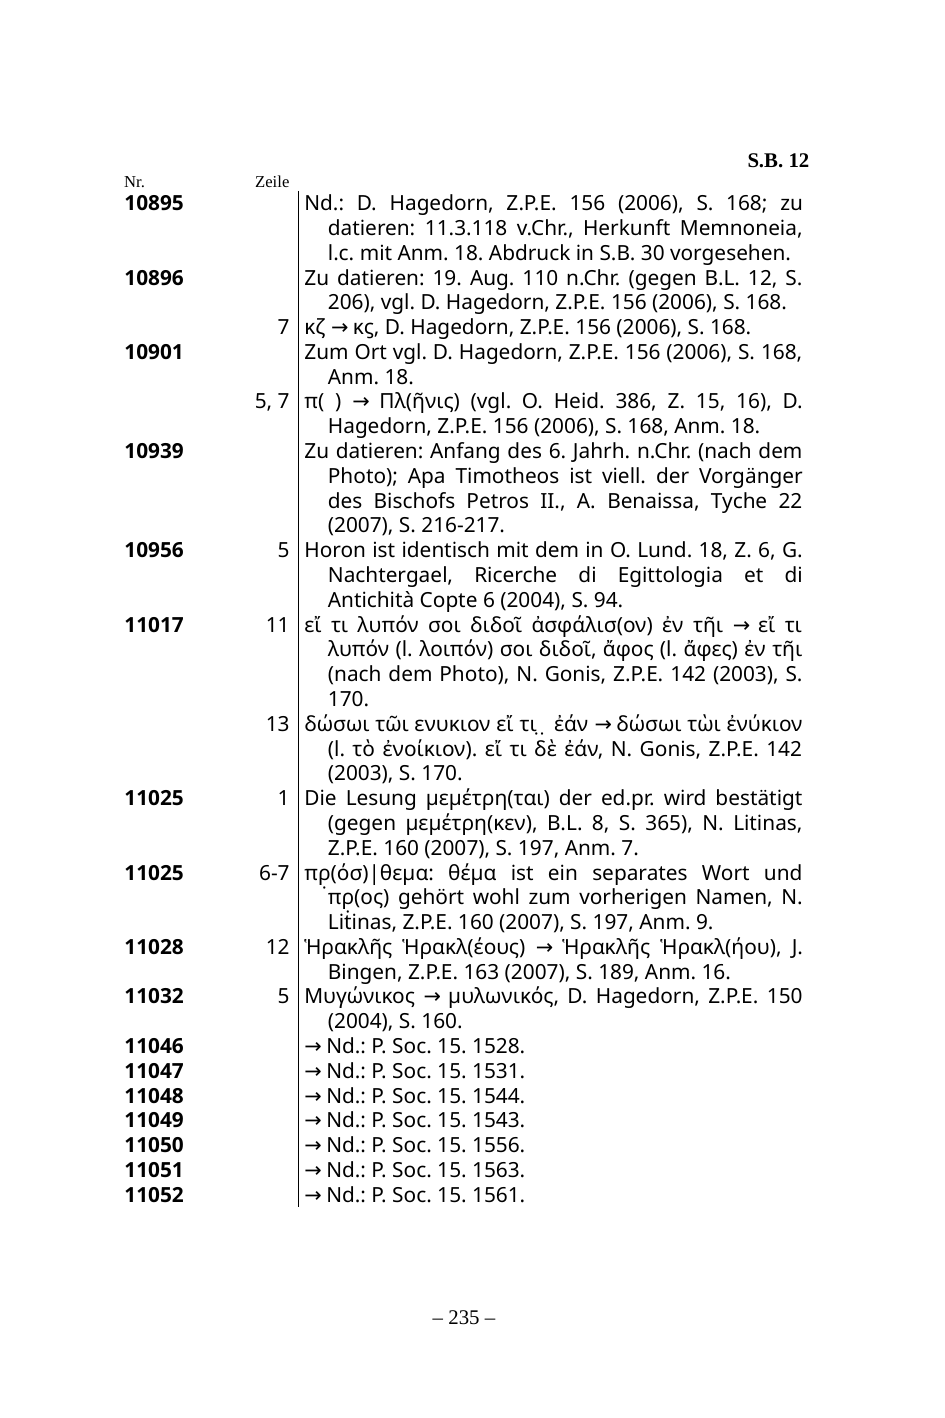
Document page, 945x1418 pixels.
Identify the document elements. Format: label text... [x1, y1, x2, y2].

table_cell → Nd.: P. Soc. 15. 1543. [299, 1108, 809, 1133]
table_cell 11050 [118, 1133, 298, 1158]
table_cell 10896 [118, 265, 298, 315]
table_cell 10939 [118, 439, 298, 538]
table_cell Zum Ort vgl. D. Hagedorn, Z.P.E. 156 (2006), S. 168, Anm. 18. [299, 340, 809, 389]
table_cell 11032 [118, 984, 207, 1034]
table_cell 13 [118, 711, 298, 786]
table_cell 11025 [118, 860, 207, 934]
table_cell 5, 7 [118, 389, 298, 439]
table_cell Zu datieren: 19. Aug. 110 n.Chr. (gegen B.L. 12, S. 206), vgl. D. Hagedorn, Z.P.E. 156 (2006), S. 168. [299, 265, 809, 315]
table_cell 10956 [118, 538, 207, 612]
table_cell εἴ τι λυπόν σοι διδοῖ ἀσφάλισ(ον) ἐν τῆι → εἴ τι λυπόν (l. λοιπόν) σοι διδοῖ, ἄφος (l. ἄφες) ἐν τῆι (nach dem Photo), N. Gonis, Z.P.E. 142 (2003), S. 170. [299, 612, 809, 711]
table_cell Die Lesung μεμέτρη(ται) der ed.pr. wird bestätigt (gegen μεμέτρη(κεν), B.L. 8, S. 365), N. Litinas, Z.P.E. 160 (2007), S. 197, Anm. 7. [299, 786, 809, 860]
table_cell → Nd.: P. Soc. 15. 1563. [299, 1158, 809, 1182]
table_cell → Nd.: P. Soc. 15. 1561. [299, 1183, 809, 1207]
table_cell Zu datieren: Anfang des 6. Jahrh. n.Chr. (nach dem Photo); Apa Timotheos ist viell. der Vorgänger des Bischofs Petros II., A. Benaissa, Tyche 22 (2007), S. 216-217. [299, 439, 809, 538]
table_cell 6-7 [207, 860, 298, 934]
table_cell κζ → κϛ, D. Hagedorn, Z.P.E. 156 (2006), S. 168. [299, 315, 809, 339]
table_cell 11049 [118, 1108, 298, 1133]
table_cell → Nd.: P. Soc. 15. 1544. [299, 1083, 809, 1108]
table_cell 11051 [118, 1158, 298, 1182]
table_cell 11047 [118, 1059, 298, 1083]
table_cell Horon ist identisch mit dem in O. Lund. 18, Z. 6, G. Nachtergael, Ricerche di Egittologia et di Antichità Copte 6 (2004), S. 94. [299, 538, 809, 612]
table_cell 11048 [118, 1083, 298, 1108]
table_cell → Nd.: P. Soc. 15. 1531. [299, 1059, 809, 1083]
table_cell π( ) → Πλ(ῆνις) (vgl. O. Heid. 386, Z. 15, 16), D. Hagedorn, Z.P.E. 156 (2006), S. 168, Anm. 18. [299, 389, 809, 439]
table_cell → Nd.: P. Soc. 15. 1528. [299, 1034, 809, 1058]
table_cell Nd.: D. Hagedorn, Z.P.E. 156 (2006), S. 168; zu datieren: 11.3.118 v.Chr., Herkunft Memnoneia, l.c. mit Anm. 18. Abdruck in S.B. 30 vorgesehen. [299, 191, 809, 265]
table_cell 5 [207, 538, 298, 612]
table_cell 1 [207, 786, 298, 860]
table_cell πρ̣(όσ)|θεμα: θέμα ist ein separates Wort und πρ̣(ος) gehört wohl zum vorherigen Namen, N. Litinas, Z.P.E. 160 (2007), S. 197, Anm. 9. [299, 860, 809, 934]
table_cell 10895 [118, 191, 298, 265]
table_cell 11028 [118, 935, 207, 984]
table_cell 11025 [118, 786, 207, 860]
table_cell Μυγώνικος → μυλωνικός, D. Hagedorn, Z.P.E. 150 (2004), S. 160. [299, 984, 809, 1034]
table_cell 7 [118, 315, 298, 339]
table_cell 11052 [118, 1183, 298, 1207]
table_cell δώσωι τῶι ενυκιον εἴ τι ̣ ̣ ἐάν → δώσωι τὼι ἐνύκιον (l. τὸ ἐνοίκιον). εἴ τι δὲ ἐάν, N. Gonis, Z.P.E. 142 (2003), S. 170. [299, 711, 809, 786]
table_cell 10901 [118, 340, 298, 389]
table_cell 12 [207, 935, 298, 984]
table_cell 11017 [118, 612, 207, 711]
table_cell 5 [207, 984, 298, 1034]
table_cell 11 [207, 612, 298, 711]
table_cell 11046 [118, 1034, 298, 1058]
table_cell → Nd.: P. Soc. 15. 1556. [299, 1133, 809, 1158]
table_cell Ἡρακλῆς Ἡρακλ(έους) → Ἡρακλῆς Ἡρακλ(ήου), J. Bingen, Z.P.E. 163 (2007), S. 189, Anm. 16. [299, 935, 809, 984]
